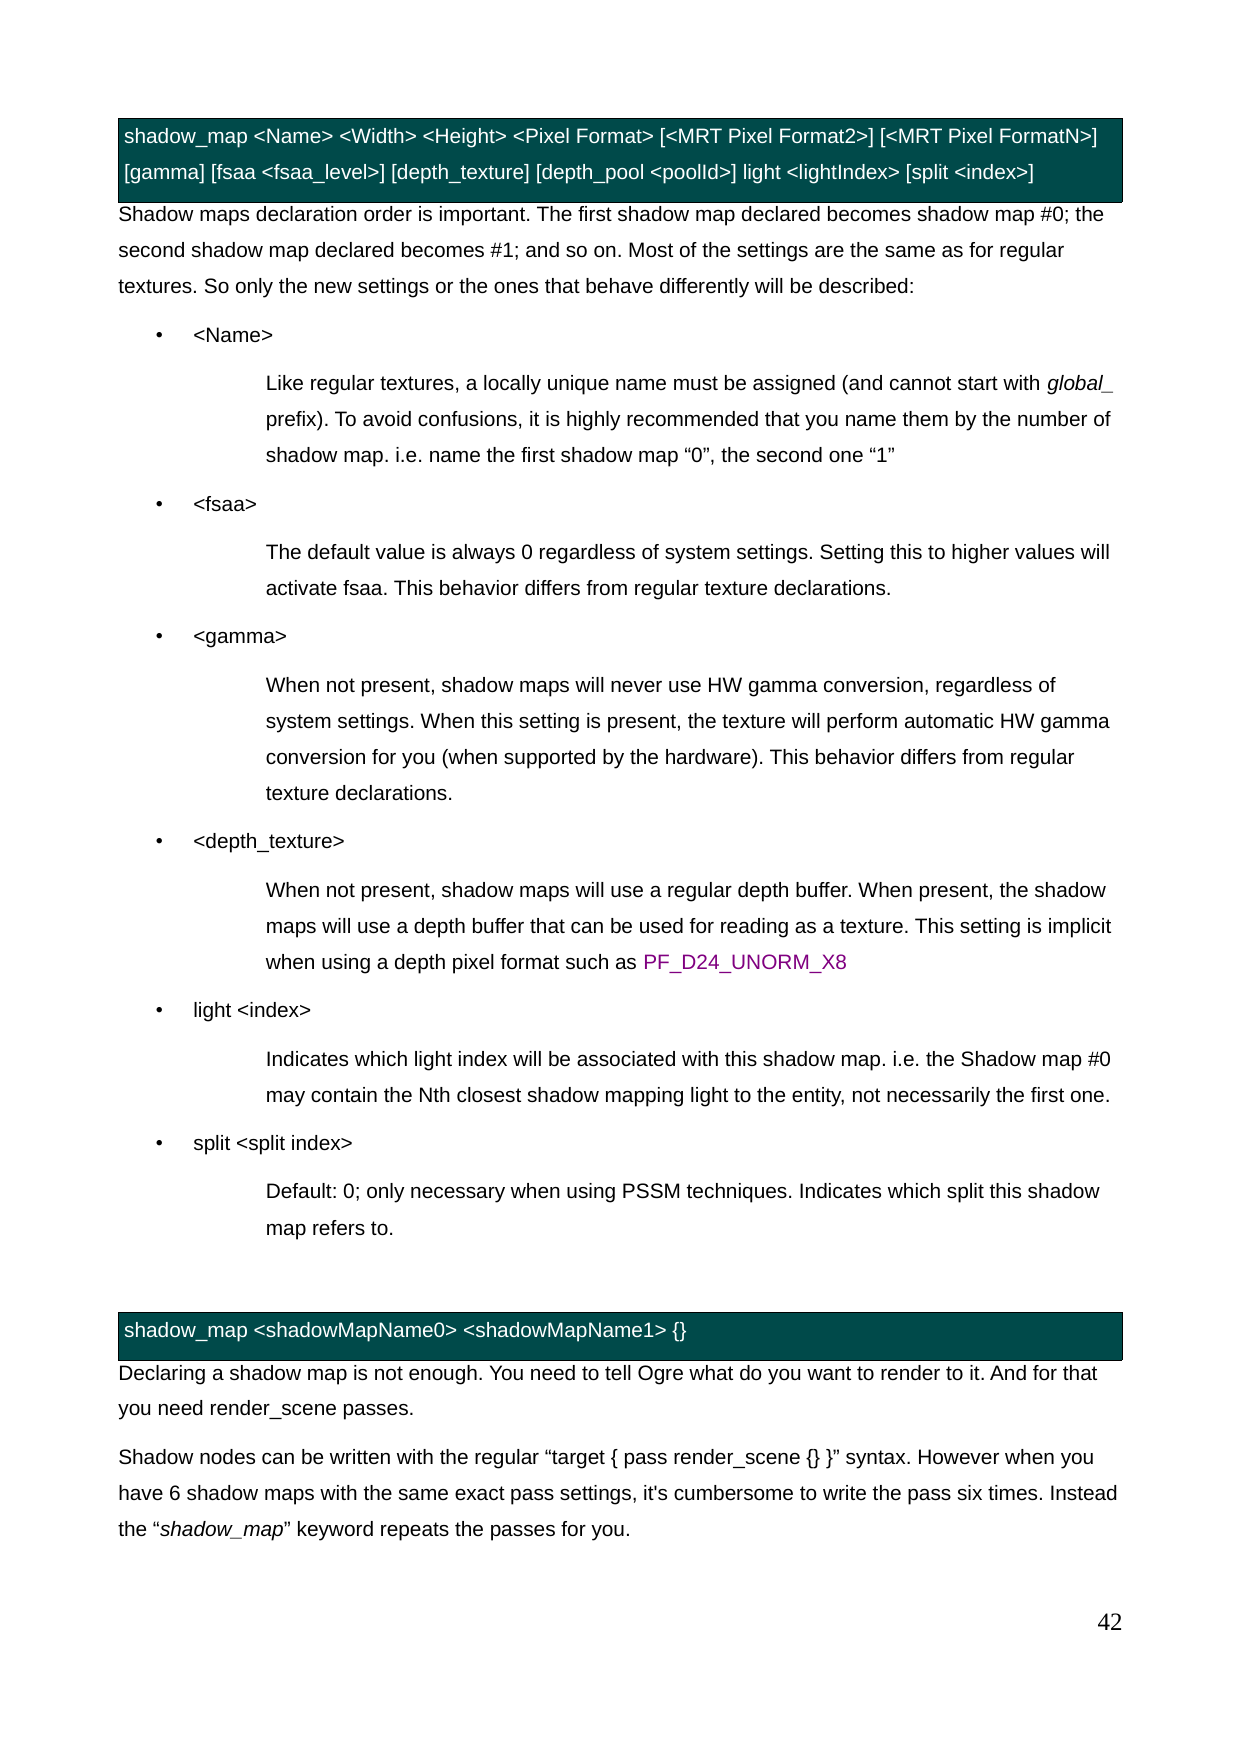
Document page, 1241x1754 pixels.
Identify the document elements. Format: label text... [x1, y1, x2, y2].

table_header shadow_map <Name> <Width> <Height> <Pixel Format> [<MRT Pixel Format2>] [<MRT Pixel FormatN>] [gamma] [fsaa <fsaa_level>] [depth_texture] [depth_pool <poolId>] light <lightIndex> [split <index>] [119, 119, 1122, 202]
list <gamma> [156, 624, 1122, 648]
text Shadow maps declaration order is important. The first shadow map declared becomes shadow map #0; the second shadow map declared becomes #1; and so on. Most of the settings are the same as for regular textures. So only the new settings or the ones that behave differently will be described: [118, 203, 1122, 298]
text When not present, shadow maps will never use HW gamma conversion, regardless of system settings. When this setting is present, the texture will perform automatic HW gamma conversion for you (when supported by the hardware). This behavior differs from regular texture declarations. [266, 673, 1122, 804]
text Default: 0; only necessary when using PSSM techniques. Indicates which split this shadow map refers to. [266, 1179, 1122, 1239]
text Indicates which light index will be associated with this shadow map. i.e. the Shadow map #0 may contain the Nth closest shadow mapping light to the entity, not necessarily the first one. [266, 1046, 1122, 1106]
text The default value is always 0 regardless of system settings. Setting this to higher values will activate fsaa. This behavior differs from regular texture declarations. [266, 540, 1122, 600]
list <depth_texture> [156, 829, 1122, 853]
list split <split index> [156, 1131, 1122, 1155]
text Like regular textures, a locally unique name must be assigned (and cannot start with global_ prefix). To avoid confusions, it is highly recommended that you name them by the number of shadow map. i.e. name the first shadow map “0”, the second one “1” [266, 371, 1122, 467]
text Shadow nodes can be written with the regular “target { pass render_scene {} }” syntax. However when you have 6 shadow maps with the same exact pass settings, it's cumbersome to write the pass six times. Instead the “shadow_map” keyword repeats the passes for you. [118, 1445, 1122, 1541]
text When not present, shadow maps will use a regular depth buffer. When present, the shadow maps will use a depth buffer that can be used for reading as a texture. This setting is implicit when using a depth pixel format such as PF_D24_UNORM_X8 [266, 878, 1122, 973]
text Declaring a shadow map is not enough. You need to tell Ogre what do you want to render to it. And for that you need render_scene passes. [118, 1361, 1122, 1420]
list light <index> [156, 998, 1122, 1022]
table_header shadow_map <shadowMapName0> <shadowMapName1> {} [119, 1313, 1122, 1360]
list <Name> [156, 322, 1122, 347]
list <fsaa> [156, 491, 1122, 515]
